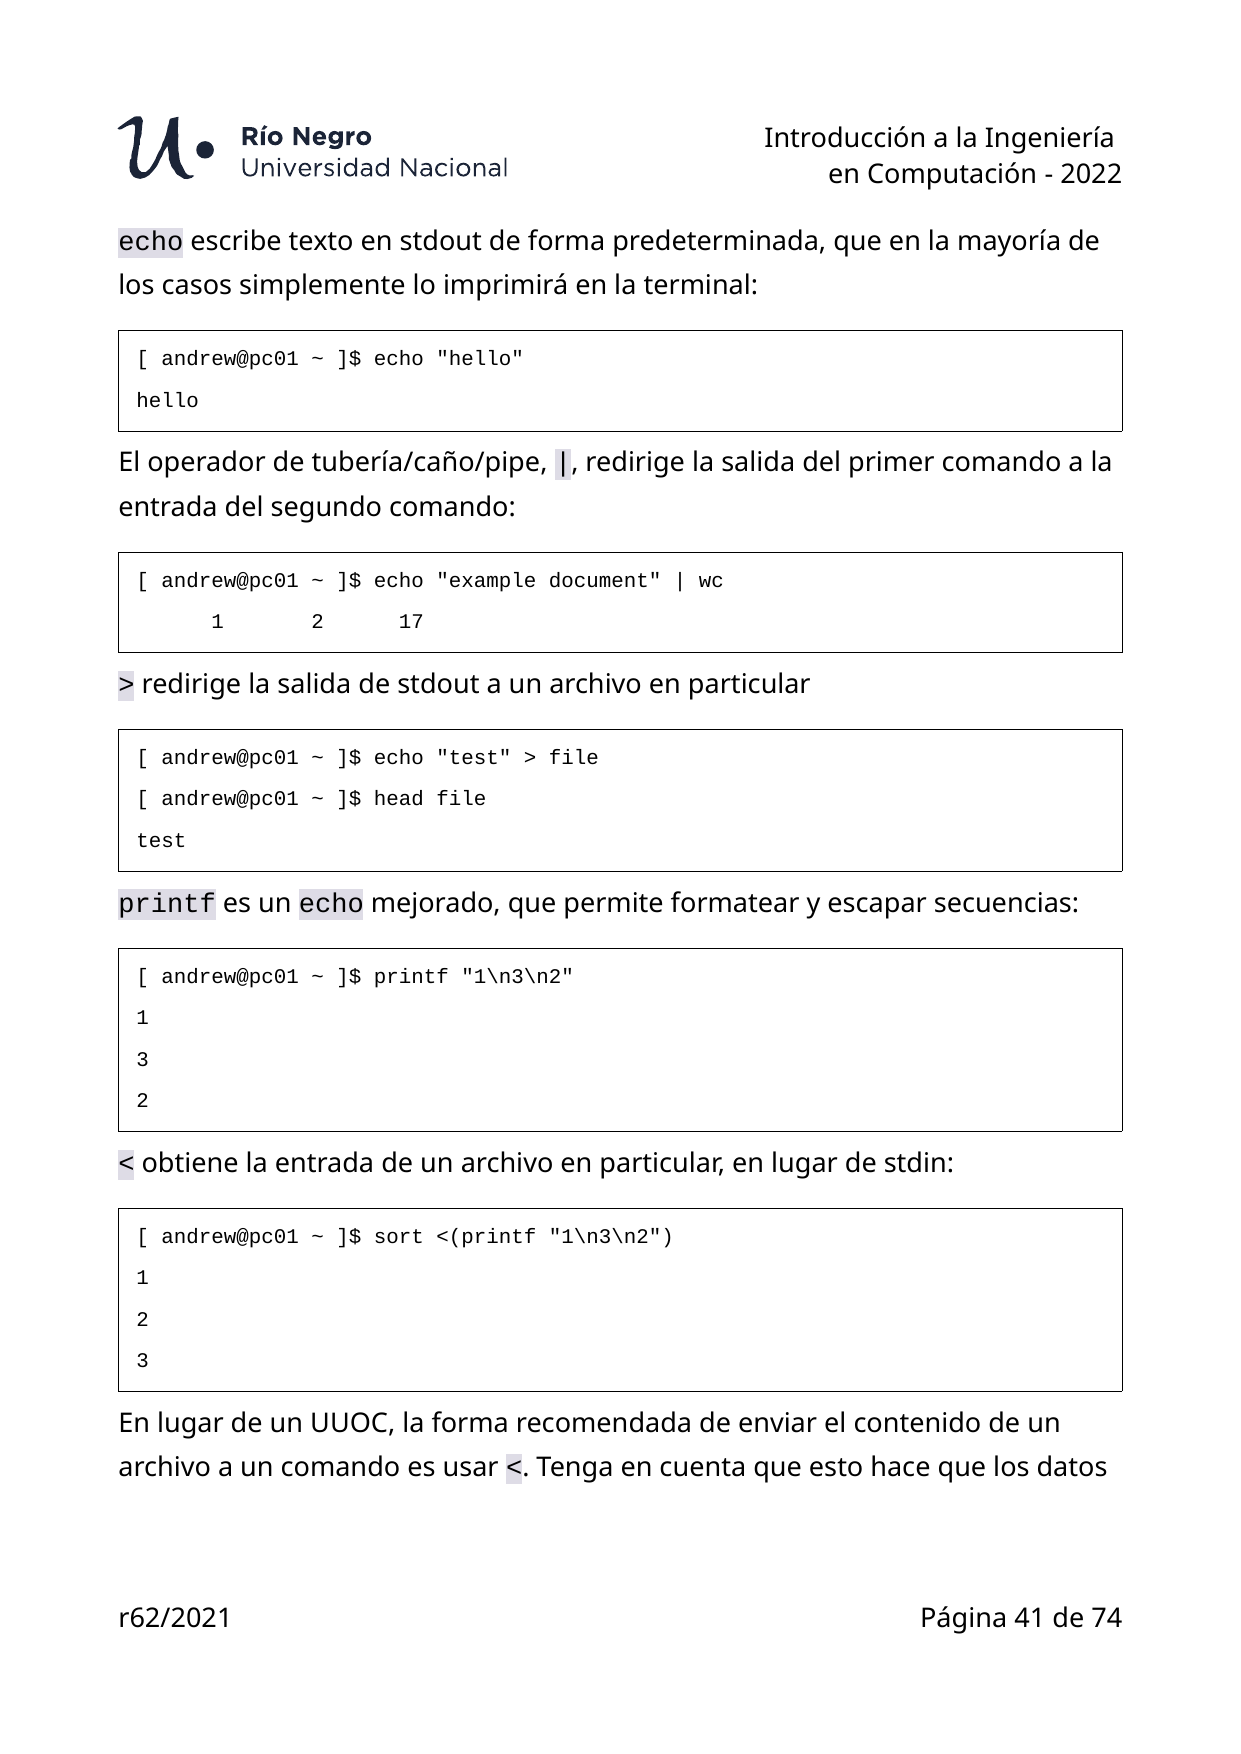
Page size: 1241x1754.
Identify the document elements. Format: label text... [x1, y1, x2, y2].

text echo escribe texto en stdout de forma predeterminada, que en la mayoría de los casos simplemente lo imprimirá en la terminal: [118, 221, 1122, 303]
text test [119, 812, 1122, 871]
text 1 [119, 1249, 1122, 1291]
text El operador de tubería/caño/pipe, |, redirige la salida del primer comando a la entrada del segundo comando: [118, 443, 1122, 524]
text [ andrew@pc01 ~ ]$ printf "1\n3\n2" [119, 949, 1122, 989]
text > redirige la salida de stdout a un archivo en particular [118, 664, 1122, 701]
text [ andrew@pc01 ~ ]$ sort <(printf "1\n3\n2") [119, 1209, 1122, 1249]
text hello [119, 372, 1122, 431]
text [ andrew@pc01 ~ ]$ head file [119, 771, 1122, 812]
text < obtiene la entrada de un archivo en particular, en lugar de stdin: [118, 1143, 1122, 1180]
text 3 [119, 1031, 1122, 1072]
text 2 [119, 1291, 1122, 1332]
text [ andrew@pc01 ~ ]$ echo "test" > file [119, 730, 1122, 771]
text En lugar de un UUOC, la forma recomendada de enviar el contenido de un archivo a un comando es usar <. Tenga en cuenta que esto hace que los datos [118, 1403, 1122, 1484]
text 3 [119, 1332, 1122, 1391]
text [ andrew@pc01 ~ ]$ echo "hello" [119, 331, 1122, 372]
text printf es un echo mejorado, que permite formatear y escapar secuencias: [118, 883, 1122, 920]
text 1 [119, 989, 1122, 1031]
text [ andrew@pc01 ~ ]$ echo "example document" | wc [119, 553, 1122, 593]
text 1 2 17 [119, 593, 1122, 652]
text 2 [119, 1072, 1122, 1131]
